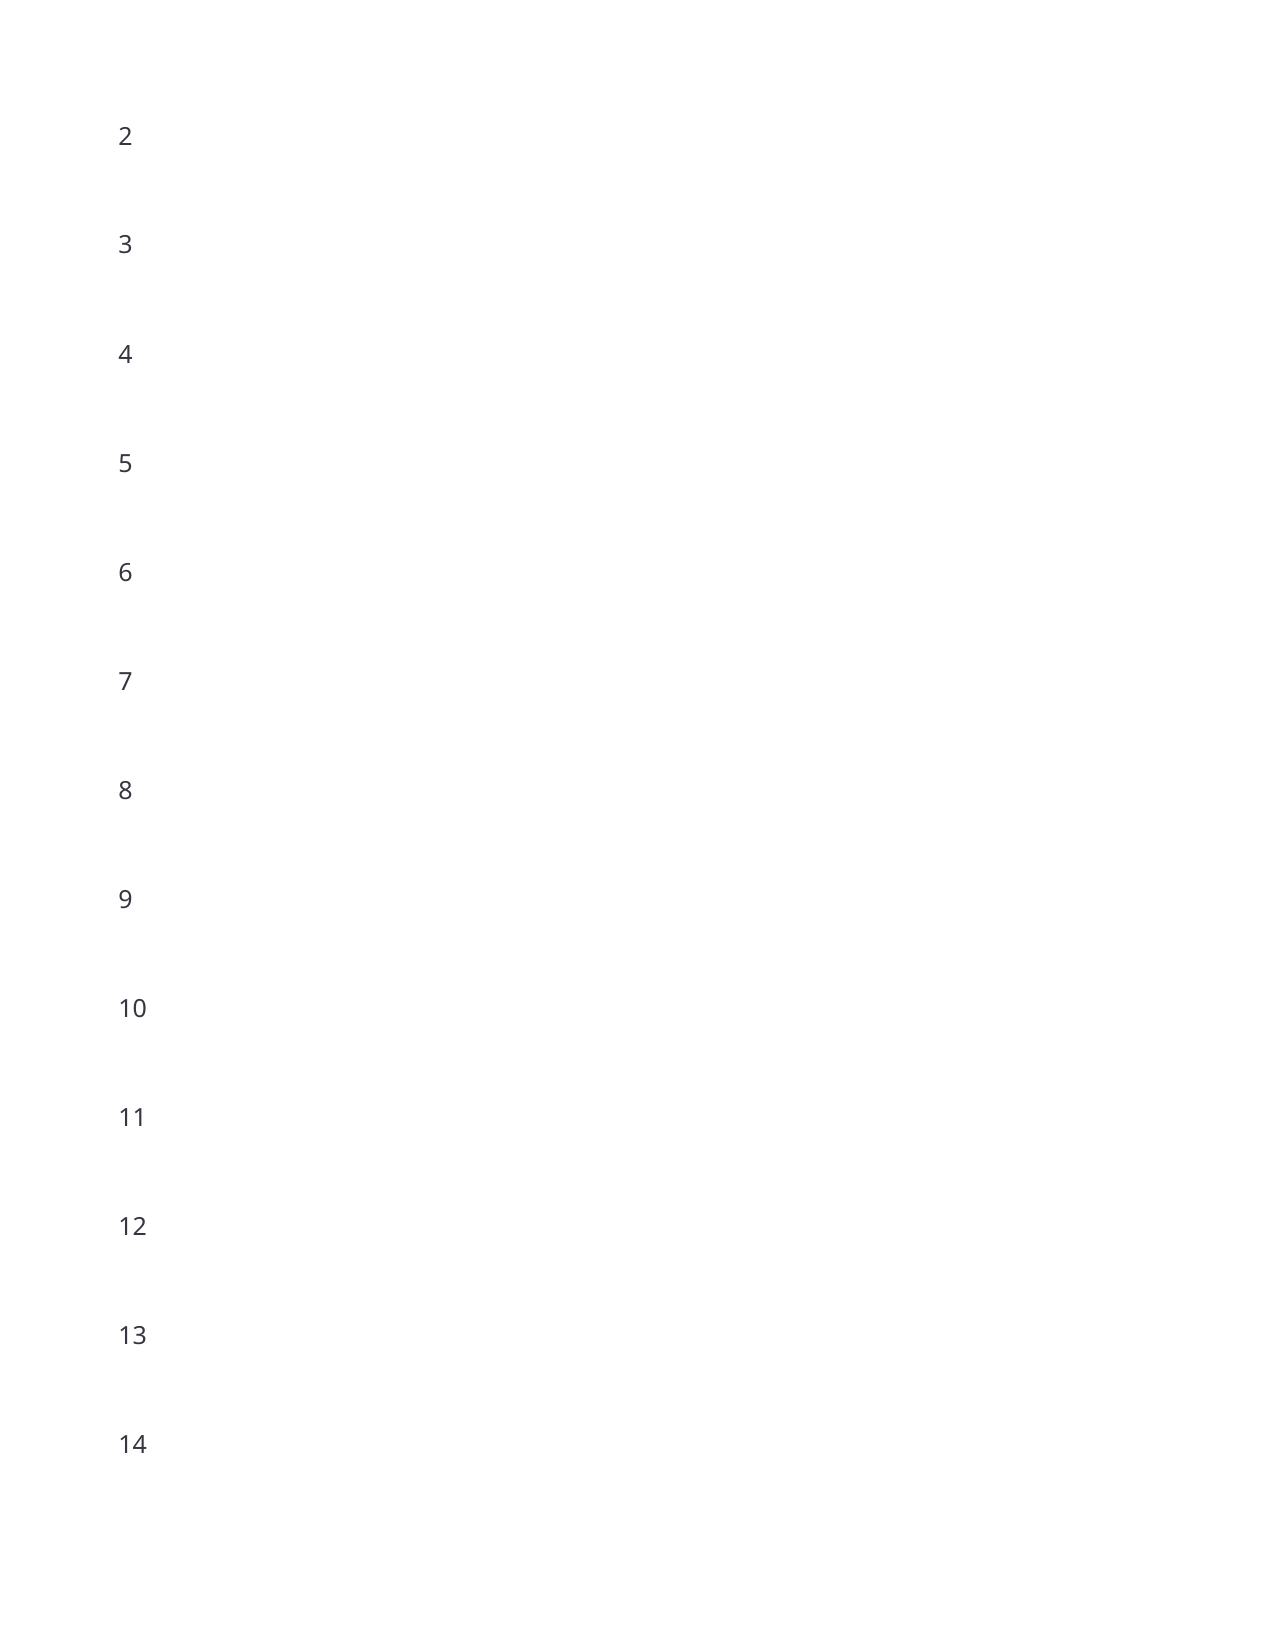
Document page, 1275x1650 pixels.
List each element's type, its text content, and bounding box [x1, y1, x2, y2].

text 6 [118, 554, 1157, 588]
text 9 [118, 882, 1157, 916]
text 2 [118, 118, 1157, 152]
text 3 [118, 227, 1157, 261]
text 12 [118, 1209, 1157, 1243]
text 8 [118, 772, 1157, 807]
text 13 [118, 1318, 1157, 1352]
text 5 [118, 445, 1157, 479]
text 14 [118, 1427, 1157, 1461]
text 7 [118, 663, 1157, 697]
text 11 [118, 1100, 1157, 1134]
text 10 [118, 991, 1157, 1025]
text 4 [118, 336, 1157, 370]
